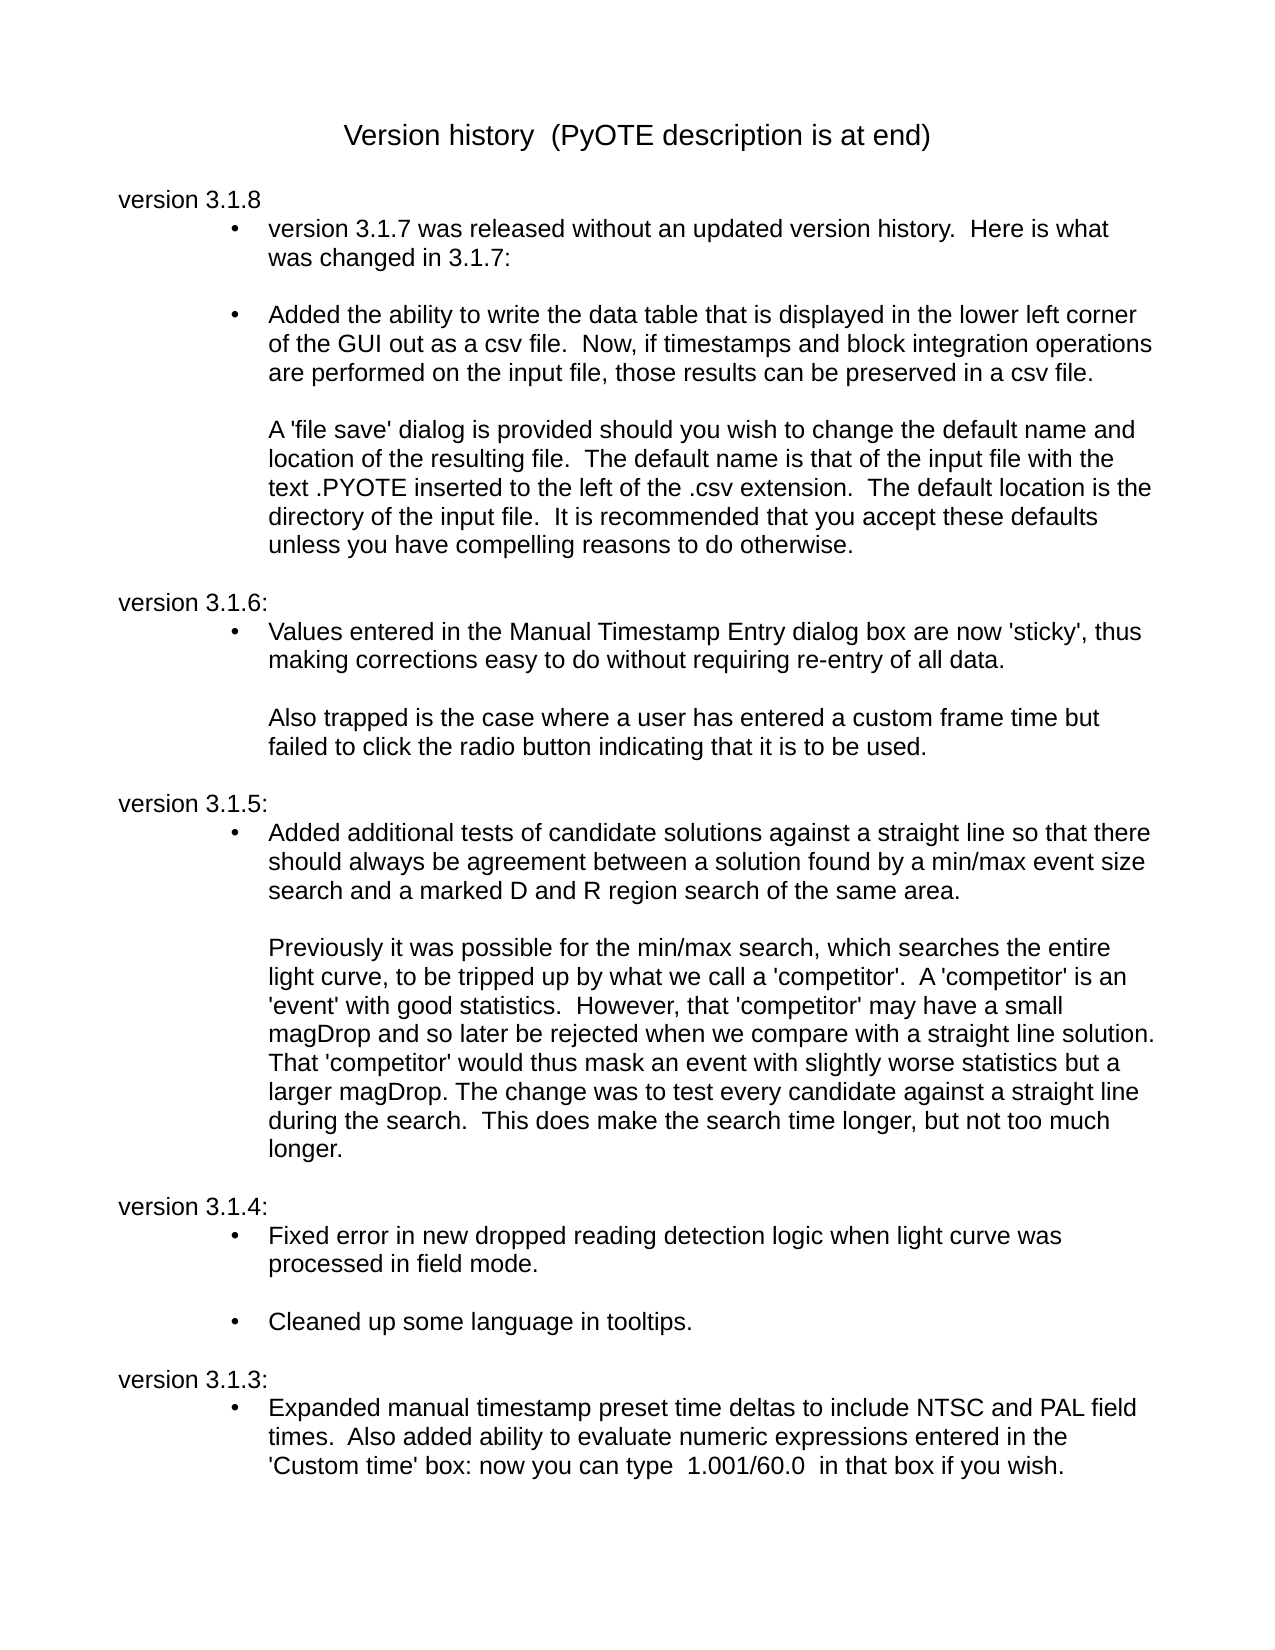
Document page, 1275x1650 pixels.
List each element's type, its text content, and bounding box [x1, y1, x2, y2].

text version 3.1.4: [118, 1192, 1157, 1221]
list Cleaned up some language in tooltips. [231, 1307, 1157, 1364]
text version 3.1.3: [118, 1364, 1157, 1393]
list Fixed error in new dropped reading detection logic when light curve was processed in field mode. [231, 1221, 1157, 1307]
text version 3.1.8 [118, 185, 1157, 214]
list Also trapped is the case where a user has entered a custom frame time but failed to click the radio button indicating that it is to be used. [231, 674, 1157, 789]
list Added the ability to write the data table that is displayed in the lower left corner of the GUI out as a csv file. Now, if timestamps and block integration operations are performed on the input file, those results can be preserved in a csv file. A 'file save' dialog is provided should you wish to change the default name and location of the resulting file. The default name is that of the input file with the text .PYOTE inserted to the left of the .csv extension. The default location is the directory of the input file. It is recommended that you accept these defaults unless you have compelling reasons to do otherwise. [231, 300, 1157, 588]
list Values entered in the Manual Timestamp Entry dialog box are now 'sticky', thus making corrections easy to do without requiring re-entry of all data. [231, 617, 1157, 674]
list Expanded manual timestamp preset time deltas to include NTSC and PAL field times. Also added ability to evaluate numeric expressions entered in the 'Custom time' box: now you can type 1.001/60.0 in that box if you wish. [231, 1393, 1157, 1508]
list version 3.1.7 was released without an updated version history. Here is what was changed in 3.1.7: [231, 214, 1157, 300]
text version 3.1.6: [118, 588, 1157, 617]
text Version history (PyOTE description is at end) [118, 118, 1157, 152]
text version 3.1.5: [118, 789, 1157, 818]
list Added additional tests of candidate solutions against a straight line so that there should always be agreement between a solution found by a min/max event size search and a marked D and R region search of the same area. Previously it was possible for the min/max search, which searches the entire light curve, to be tripped up by what we call a 'competitor'. A 'competitor' is an 'event' with good statistics. However, that 'competitor' may have a small magDrop and so later be rejected when we compare with a straight line solution. That 'competitor' would thus mask an event with slightly worse statistics but a larger magDrop. The change was to test every candidate against a straight line during the search. This does make the search time longer, but not too much longer. [231, 818, 1157, 1192]
